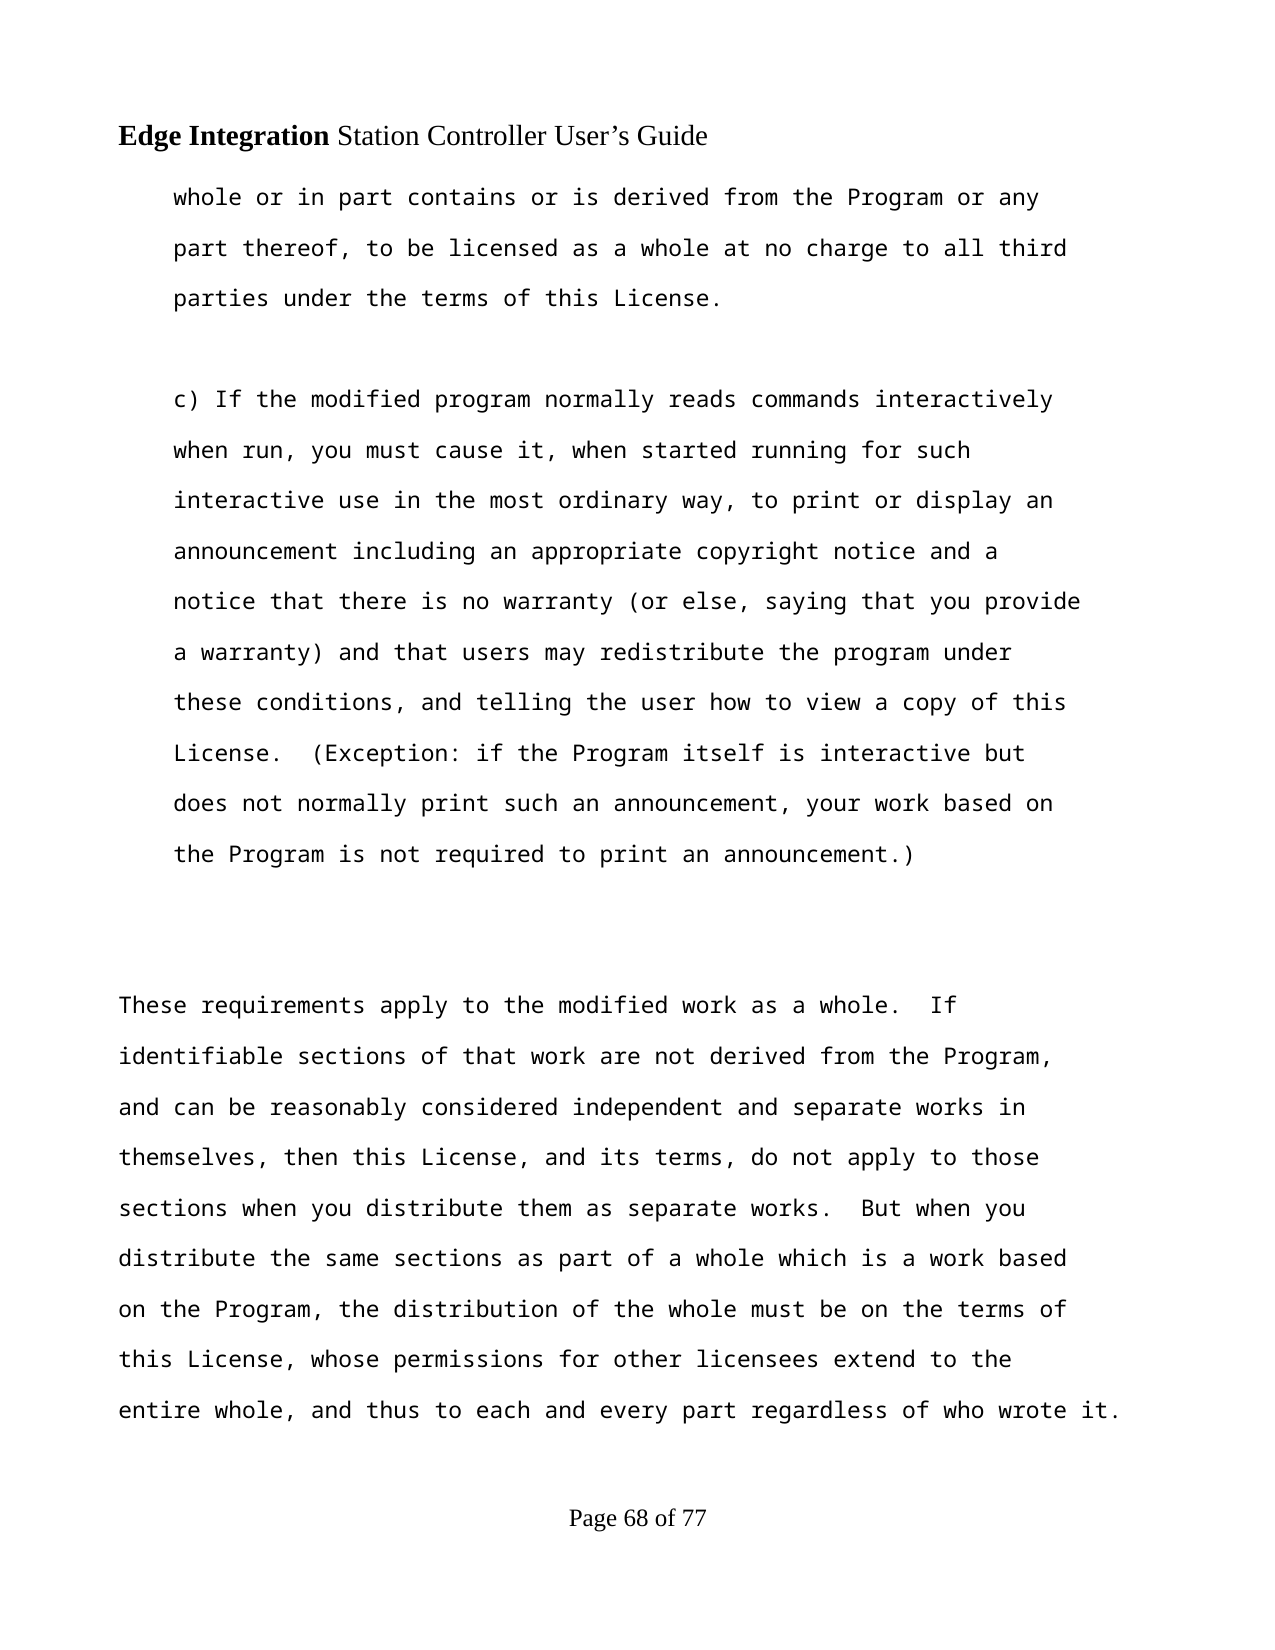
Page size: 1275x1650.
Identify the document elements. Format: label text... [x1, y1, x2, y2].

text a warranty) and that users may redistribute the program under [118, 636, 1157, 667]
text notice that there is no warranty (or else, saying that you provide [118, 585, 1157, 617]
text these conditions, and telling the user how to view a copy of this [118, 686, 1157, 718]
text themselves, then this License, and its terms, do not apply to those [118, 1141, 1157, 1172]
text These requirements apply to the modified work as a whole. If [118, 989, 1157, 1021]
text announcement including an appropriate copyright notice and a [118, 535, 1157, 566]
text entire whole, and thus to each and every part regardless of who wrote it. [118, 1394, 1157, 1425]
text whole or in part contains or is derived from the Program or any [118, 181, 1157, 212]
text on the Program, the distribution of the whole must be on the terms of [118, 1293, 1157, 1324]
text this License, whose permissions for other licensees extend to the [118, 1343, 1157, 1374]
text when run, you must cause it, when started running for such [118, 434, 1157, 465]
text interactive use in the most ordinary way, to print or display an [118, 484, 1157, 516]
text part thereof, to be licensed as a whole at no charge to all third [118, 232, 1157, 263]
text does not normally print such an announcement, your work based on [118, 787, 1157, 819]
text the Program is not required to print an announcement.) [118, 838, 1157, 869]
text distribute the same sections as part of a whole which is a work based [118, 1242, 1157, 1273]
text License. (Exception: if the Program itself is interactive but [118, 737, 1157, 768]
text and can be reasonably considered independent and separate works in [118, 1091, 1157, 1122]
text c) If the modified program normally reads commands interactively [118, 383, 1157, 414]
text sections when you distribute them as separate works. But when you [118, 1192, 1157, 1223]
text parties under the terms of this License. [118, 282, 1157, 313]
text identifiable sections of that work are not derived from the Program, [118, 1040, 1157, 1071]
